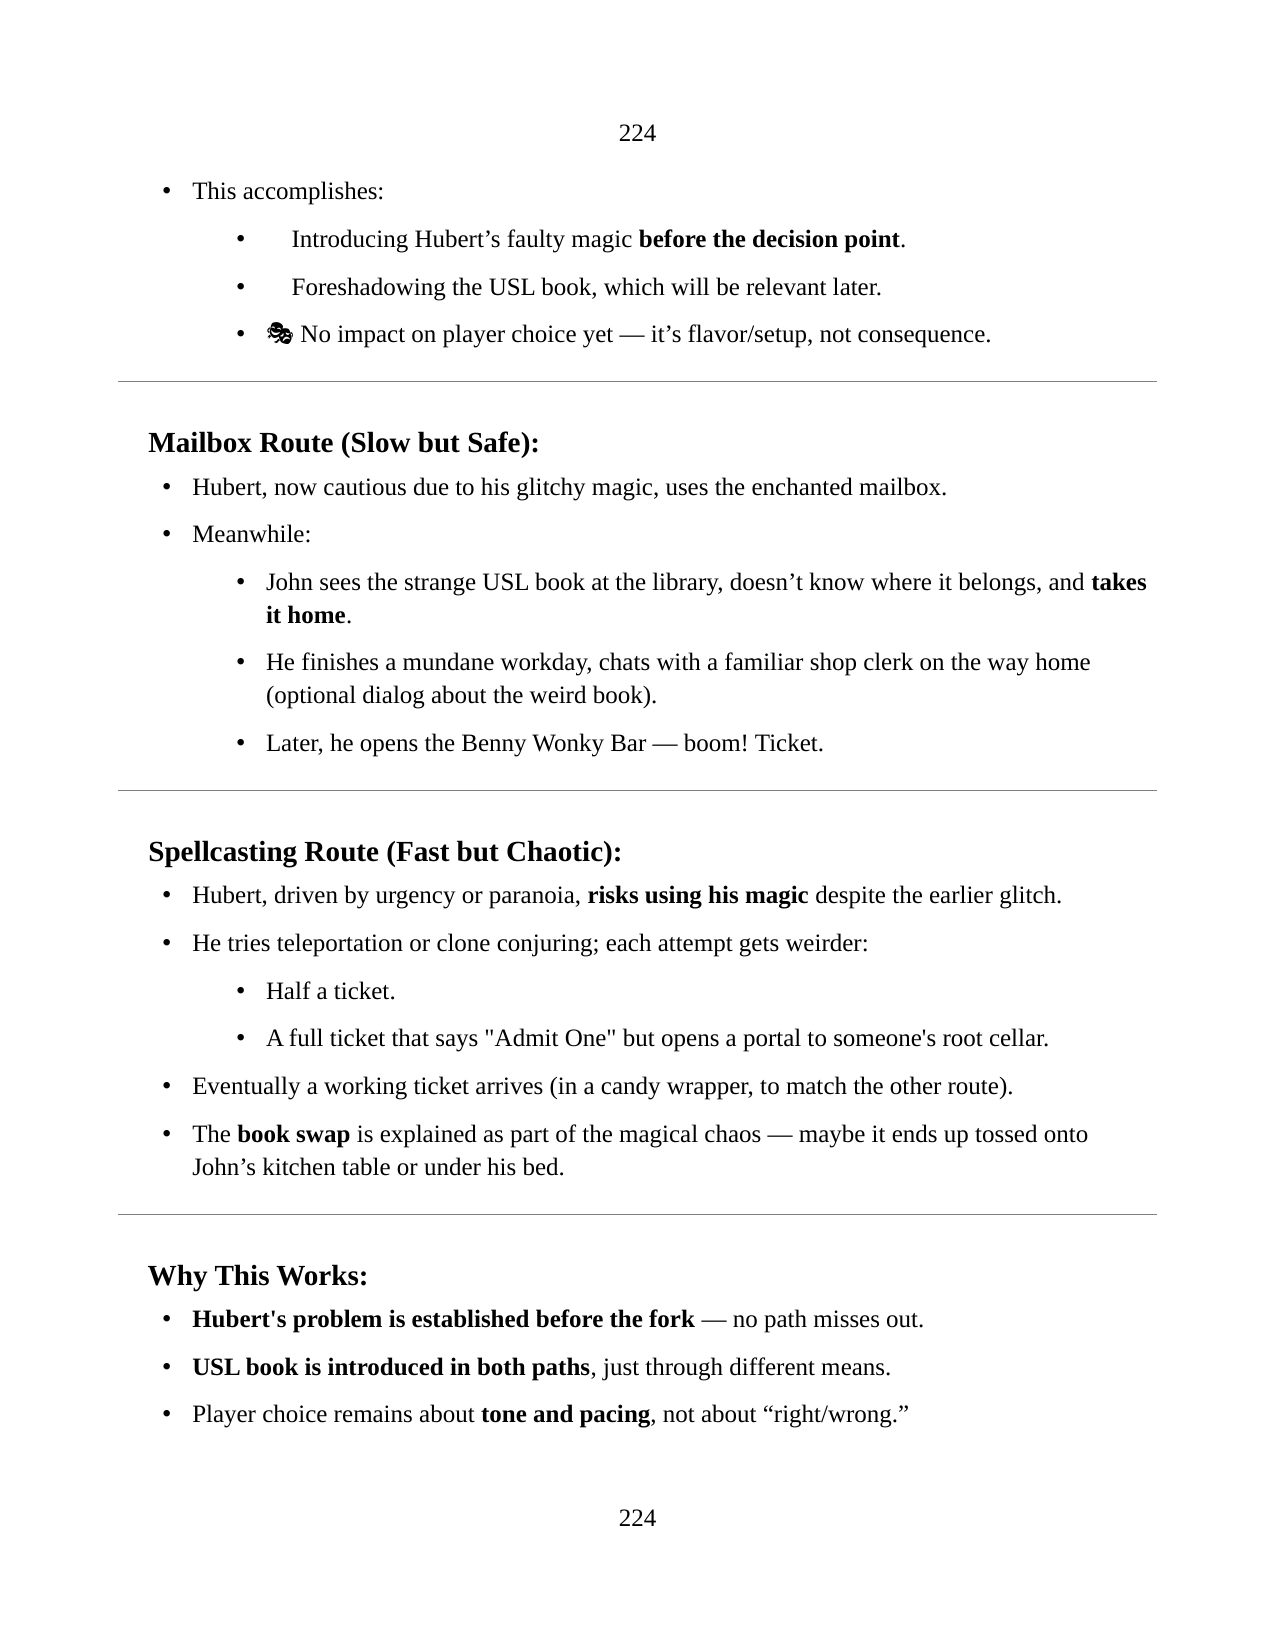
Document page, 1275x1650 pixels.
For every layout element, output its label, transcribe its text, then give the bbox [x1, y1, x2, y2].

list Player choice remains about tone and pacing, not about “right/wrong.” [162, 1399, 1157, 1428]
subtitle 🎯 Why This Works: [118, 1258, 1157, 1292]
list The book swap is explained as part of the magical chaos — maybe it ends up tossed onto John’s kitchen table or under his bed. [162, 1119, 1157, 1180]
list 🎭 No impact on player choice yet — it’s flavor/setup, not consequence. [236, 319, 1157, 348]
list He finishes a mundane workday, chats with a familiar shop clerk on the way home (optional dialog about the weird book). [236, 647, 1157, 709]
subtitle 📨 Mailbox Route (Slow but Safe): [118, 426, 1157, 459]
list John sees the strange USL book at the library, doesn’t know where it belongs, and takes it home. [236, 567, 1157, 629]
list Hubert, driven by urgency or paranoia, risks using his magic despite the earlier glitch. [162, 881, 1157, 909]
list He tries teleportation or clone conjuring; each attempt gets weirder: [162, 928, 1157, 957]
list This accomplishes: [162, 176, 1157, 205]
list 💡 Introducing Hubert’s faulty magic before the decision point. [236, 224, 1157, 253]
list Half a ticket. [236, 976, 1157, 1004]
list Meanwhile: [162, 519, 1157, 548]
subtitle ✨ Spellcasting Route (Fast but Chaotic): [118, 834, 1157, 868]
list 📘 Foreshadowing the USL book, which will be relevant later. [236, 272, 1157, 300]
list Later, he opens the Benny Wonky Bar — boom! Ticket. [236, 728, 1157, 757]
list USL book is introduced in both paths, just through different means. [162, 1352, 1157, 1381]
list Eventually a working ticket arrives (in a candy wrapper, to match the other route). [162, 1071, 1157, 1100]
list A full ticket that says "Admit One" but opens a portal to someone's root cellar. [236, 1023, 1157, 1052]
list Hubert, now cautious due to his glitchy magic, uses the enchanted mailbox. [162, 472, 1157, 500]
list Hubert's problem is established before the fork — no path misses out. [162, 1304, 1157, 1333]
